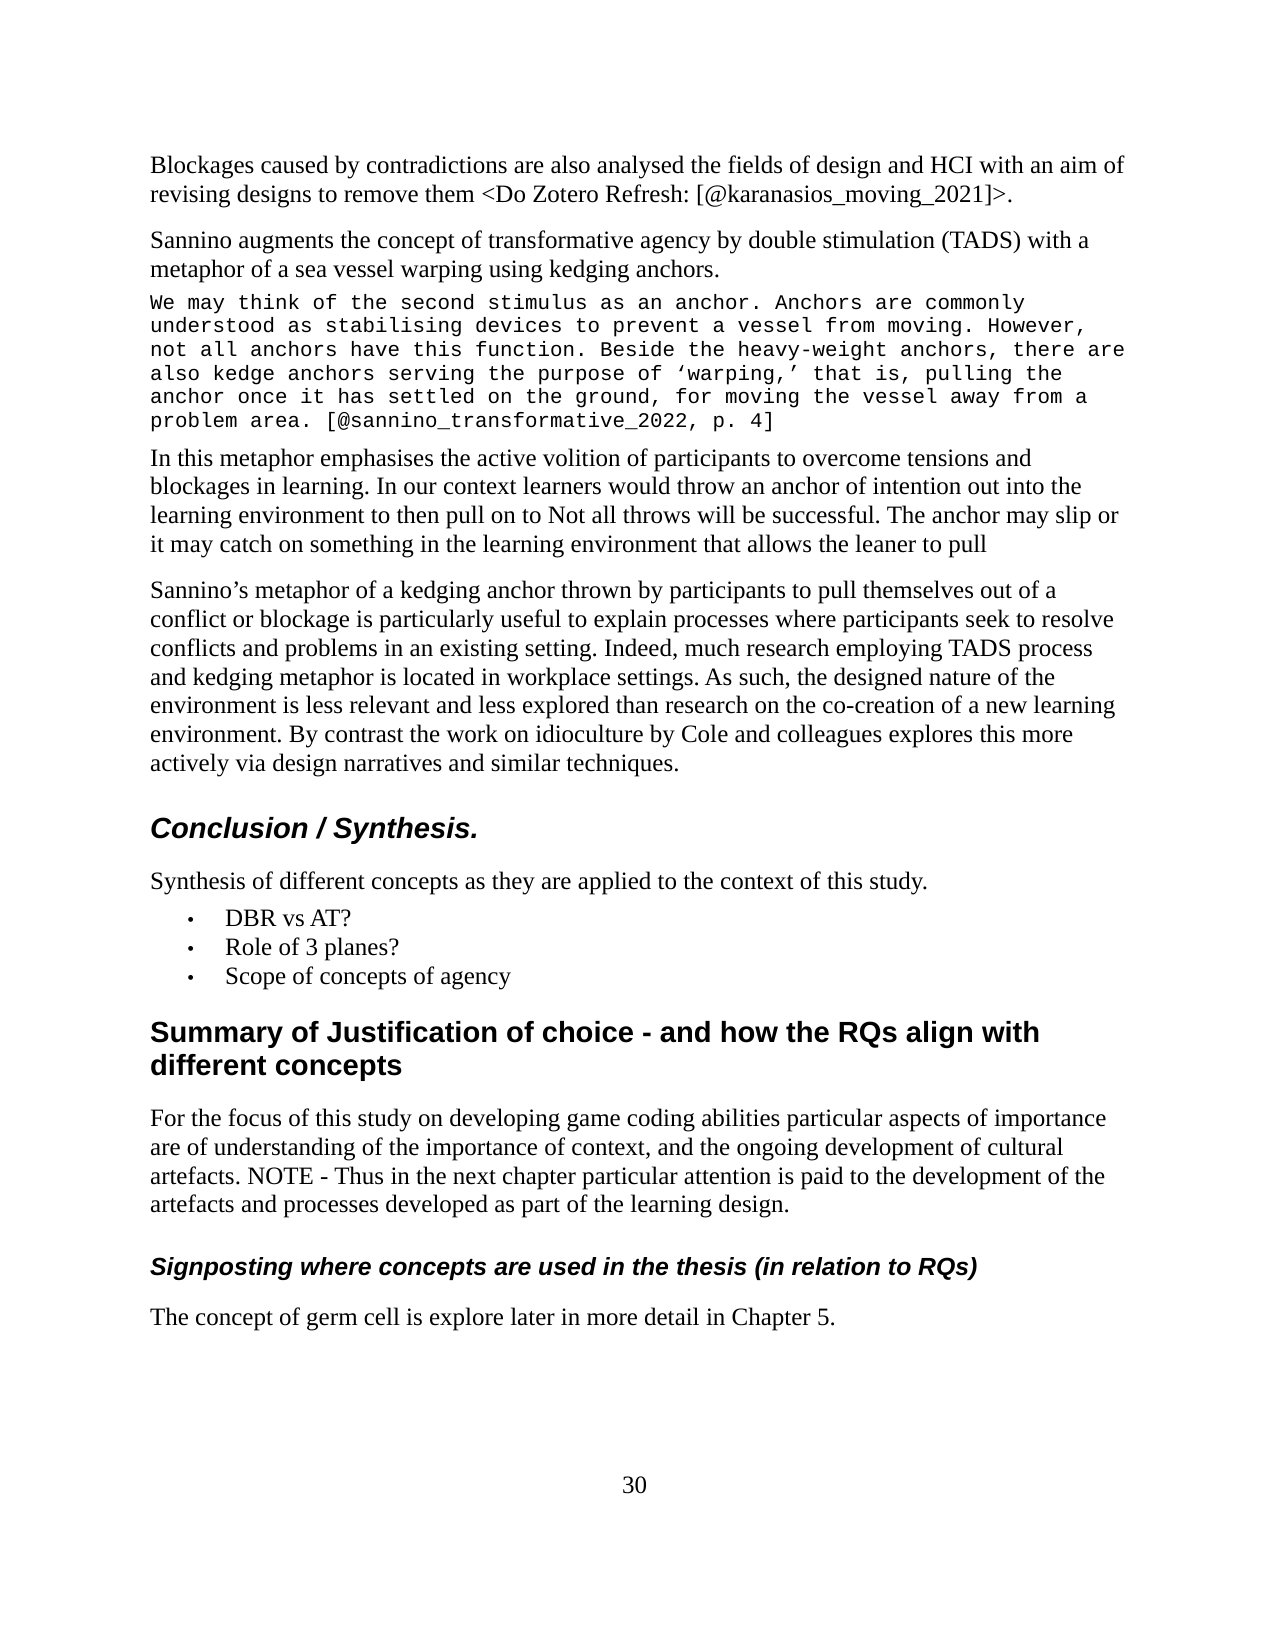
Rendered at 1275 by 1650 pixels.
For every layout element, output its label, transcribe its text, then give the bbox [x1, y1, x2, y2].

text The concept of germ cell is explore later in more detail in Chapter 5. [150, 1302, 1125, 1331]
text For the focus of this study on developing game coding abilities particular aspects of importance are of understanding of the importance of context, and the ongoing development of cultural artefacts. NOTE - Thus in the next chapter particular attention is paid to the development of the artefacts and processes developed as part of the learning design. [150, 1103, 1125, 1218]
text We may think of the second stimulus as an anchor. Anchors are commonly understood as stabilising devices to prevent a vessel from moving. However, not all anchors have this function. Beside the heavy-weight anchors, there are also kedge anchors serving the purpose of ‘warping,’ that is, pulling the anchor once it has settled on the ground, for moving the vessel away from a problem area. [@sannino_transformative_2022, p. 4] [150, 292, 1125, 434]
list Role of 3 planes? [187, 932, 1125, 961]
text Blockages caused by contradictions are also analysed the fields of design and HCI with an aim of revising designs to remove them <Do Zotero Refresh: [@karanasios_moving_2021]>. [150, 150, 1125, 207]
text Sannino’s metaphor of a kedging anchor thrown by participants to pull themselves out of a conflict or blockage is particularly useful to explain processes where participants seek to resolve conflicts and problems in an existing setting. Indeed, much research employing TADS process and kedging metaphor is located in workplace settings. As such, the designed nature of the environment is less relevant and less explored than research on the co-creation of a new learning environment. By contrast the work on idioculture by Cole and colleagues explores this more actively via design narratives and similar techniques. [150, 576, 1125, 777]
subtitle Conclusion / Synthesis. [150, 811, 1125, 844]
text Sannino augments the concept of transformative agency by double stimulation (TADS) with a metaphor of a sea vessel warping using kedging anchors. [150, 225, 1125, 283]
list DBR vs AT? [187, 903, 1125, 932]
text In this metaphor emphasises the active volition of participants to overcome tensions and blockages in learning. In our context learners would throw an anchor of intention out into the learning environment to then pull on to Not all throws will be successful. The anchor may slip or it may catch on something in the learning environment that allows the leaner to pull [150, 443, 1125, 558]
text Synthesis of different concepts as they are applied to the context of this study. [150, 866, 1125, 894]
subtitle Signposting where concepts are used in the thesis (in relation to RQs) [150, 1252, 1125, 1281]
subtitle Summary of Justification of choice - and how the RQs align with different concepts [150, 1015, 1125, 1082]
list Scope of concepts of agency [187, 961, 1125, 990]
